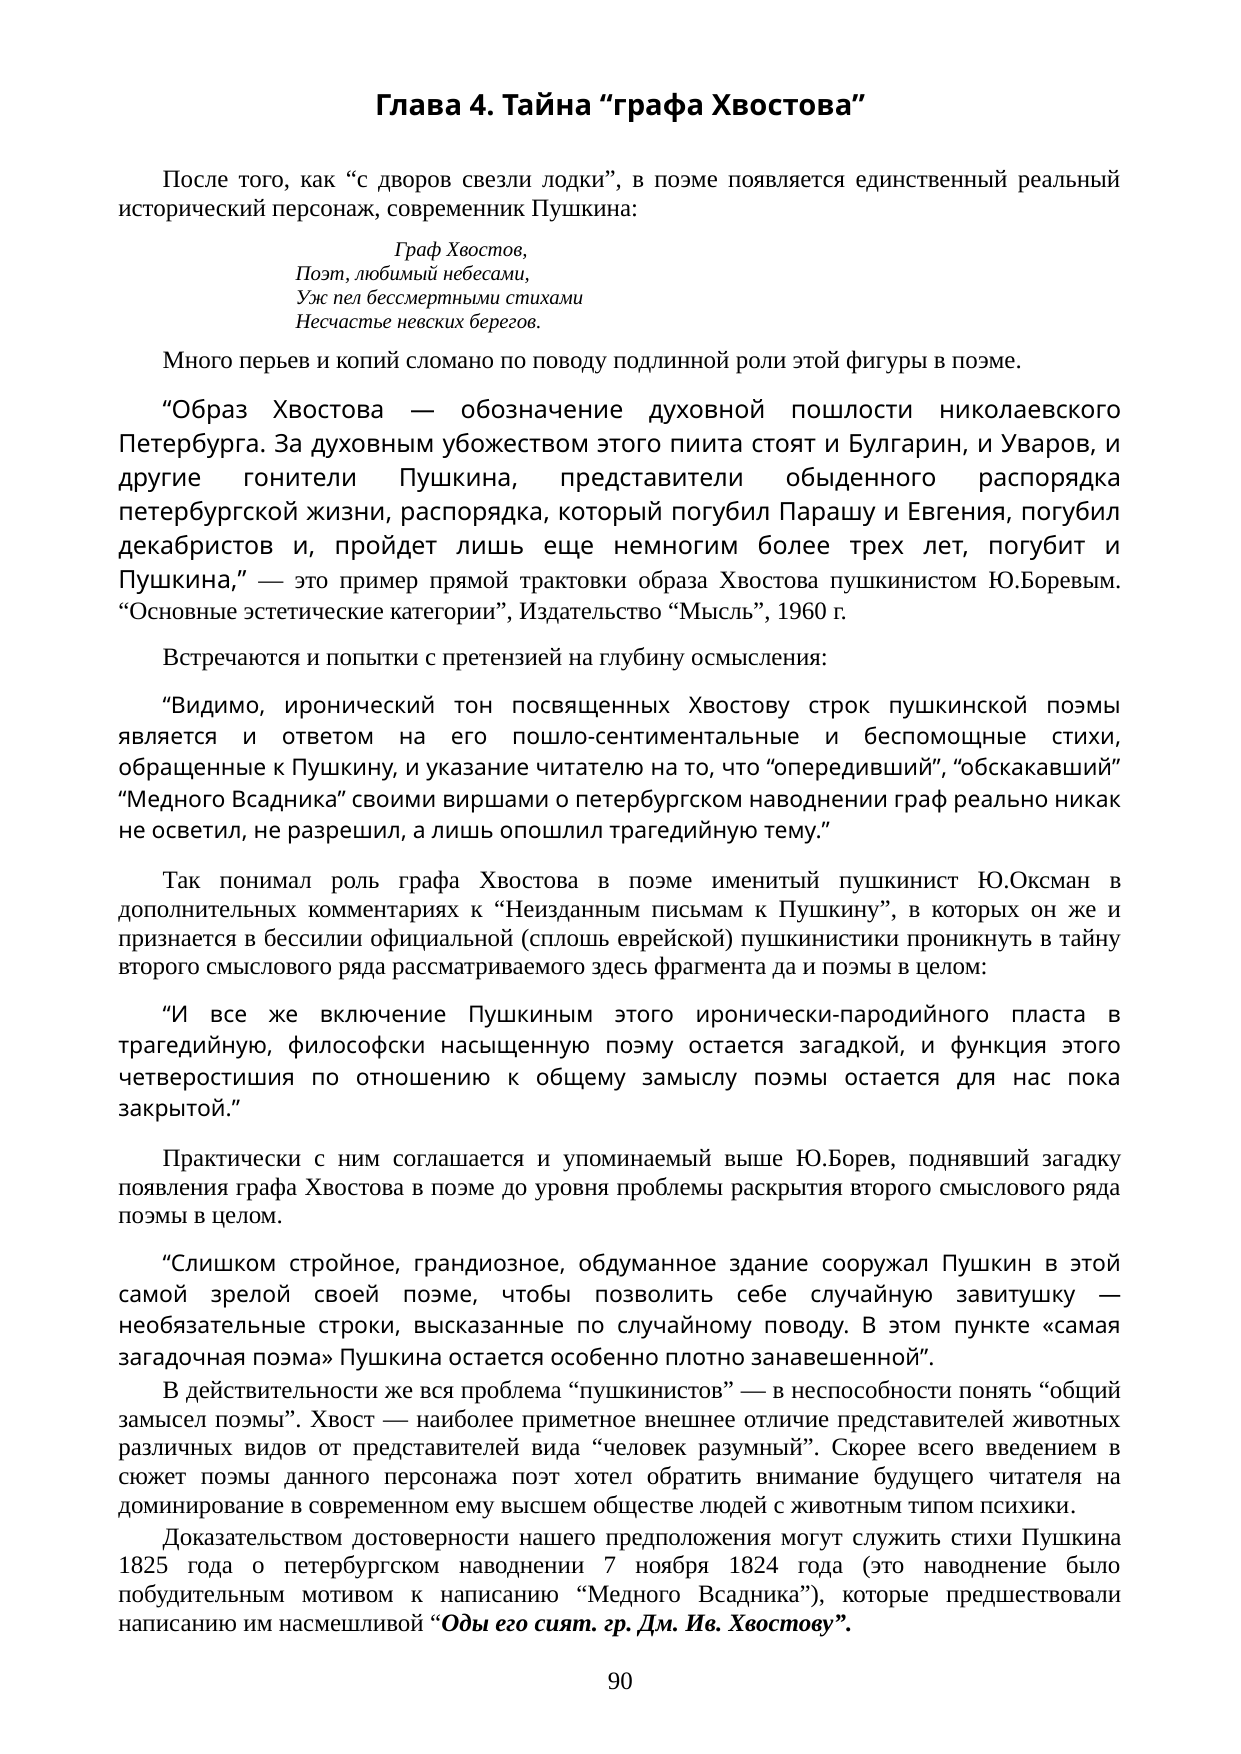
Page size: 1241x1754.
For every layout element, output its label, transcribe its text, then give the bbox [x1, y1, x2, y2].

text Практически с ним соглашается и упоминаемый выше Ю.Борев, поднявший загадку появления графа Хвостова в поэме до уровня проблемы раскрытия второго смыслового ряда поэмы в целом. [118, 1143, 1122, 1229]
text Поэт, любимый небесами, [295, 261, 1033, 285]
text Доказательством достоверности нашего предположения могут служить стихи Пушкина 1825 года о петербургском наводнении 7 ноября 1824 года (это наводнение было побудительным мотивом к написанию “Медного Всадника”), которые предшествовали написанию им насмешливой “Оды его сият. гр. Дм. Ив. Хвостову”. [118, 1522, 1122, 1637]
text “Слишком стройное, грандиозное, обдуманное здание сооружал Пушкин в этой самой зрелой своей поэме, чтобы позволить себе случайную завитушку — необязательные строки, высказанные по случайному поводу. В этом пункте «самая загадочная поэма» Пушкина остается особенно плотно занавешенной”. [118, 1247, 1122, 1372]
text После того, как “с дворов свезли лодки”, в поэме появляется единственный реальный исторический персонаж, современник Пушкина: [118, 164, 1122, 222]
text Несчастье невских берегов. [295, 309, 1033, 333]
text Граф Хвостов, [295, 237, 862, 261]
text В действительности же вся проблема “пушкинистов” — в неспособности понять “общий замысел поэмы”. Хвост — наиболее приметное внешнее отличие представителей животных различных видов от представителей вида “человек разумный”. Скорее всего введением в сюжет поэмы данного персонажа поэт хотел обратить внимание будущего читателя на доминирование в современном ему высшем обществе людей с животным типом психики. [118, 1375, 1122, 1519]
text Так понимал роль графа Хвостова в поэме именитый пушкинист Ю.Оксман в дополнительных комментариях к “Неизданным письмам к Пушкину”, в которых он же и признается в бессилии официальной (сплошь еврейской) пушкинистики проникнуть в тайну второго смыслового ряда рассматриваемого здесь фрагмента да и поэмы в целом: [118, 865, 1122, 980]
text “Видимо, иронический тон посвященных Хвостову строк пушкинской поэмы является и ответом на его пошло-сентиментальные и беспомощные стихи, обращенные к Пушкину, и указание читателю на то, что “опередивший”, “обскакавший” “Медного Всадника” своими виршами о петербургском наводнении граф реально никак не осветил, не разрешил, а лишь опошлил трагедийную тему.” [118, 689, 1122, 845]
text Много перьев и копий сломано по поводу подлинной роли этой фигуры в поэме. [118, 345, 1122, 373]
text Встречаются и попытки с претензией на глубину осмысления: [118, 642, 1122, 671]
text Уж пел бессмертными стихами [295, 285, 1033, 309]
subtitle Глава 4. Тайна “графа Хвостова” [118, 84, 1122, 124]
text “Образ Хвостова — обозначение духовной пошлости николаевского Петербурга. За духовным убожеством этого пиита стоят и Булгарин, и Уваров, и другие гонители Пушкина, представители обыденного распорядка петербургской жизни, распорядка, который погубил Парашу и Евгения, погубил декабристов и, пройдет лишь еще немногим более трех лет, погубит и Пушкина,” — это пример прямой трактовки образа Хвостова пушкинистом Ю.Боревым. “Основные эстетические категории”, Издательство “Мысль”, 1960 г. [118, 391, 1122, 624]
text “И все же включение Пушкиным этого иронически-пародийного пласта в трагедийную, философски насыщенную поэму остается загадкой, и функция этого четверостишия по отношению к общему замыслу поэмы остается для нас пока закрытой.” [118, 998, 1122, 1123]
